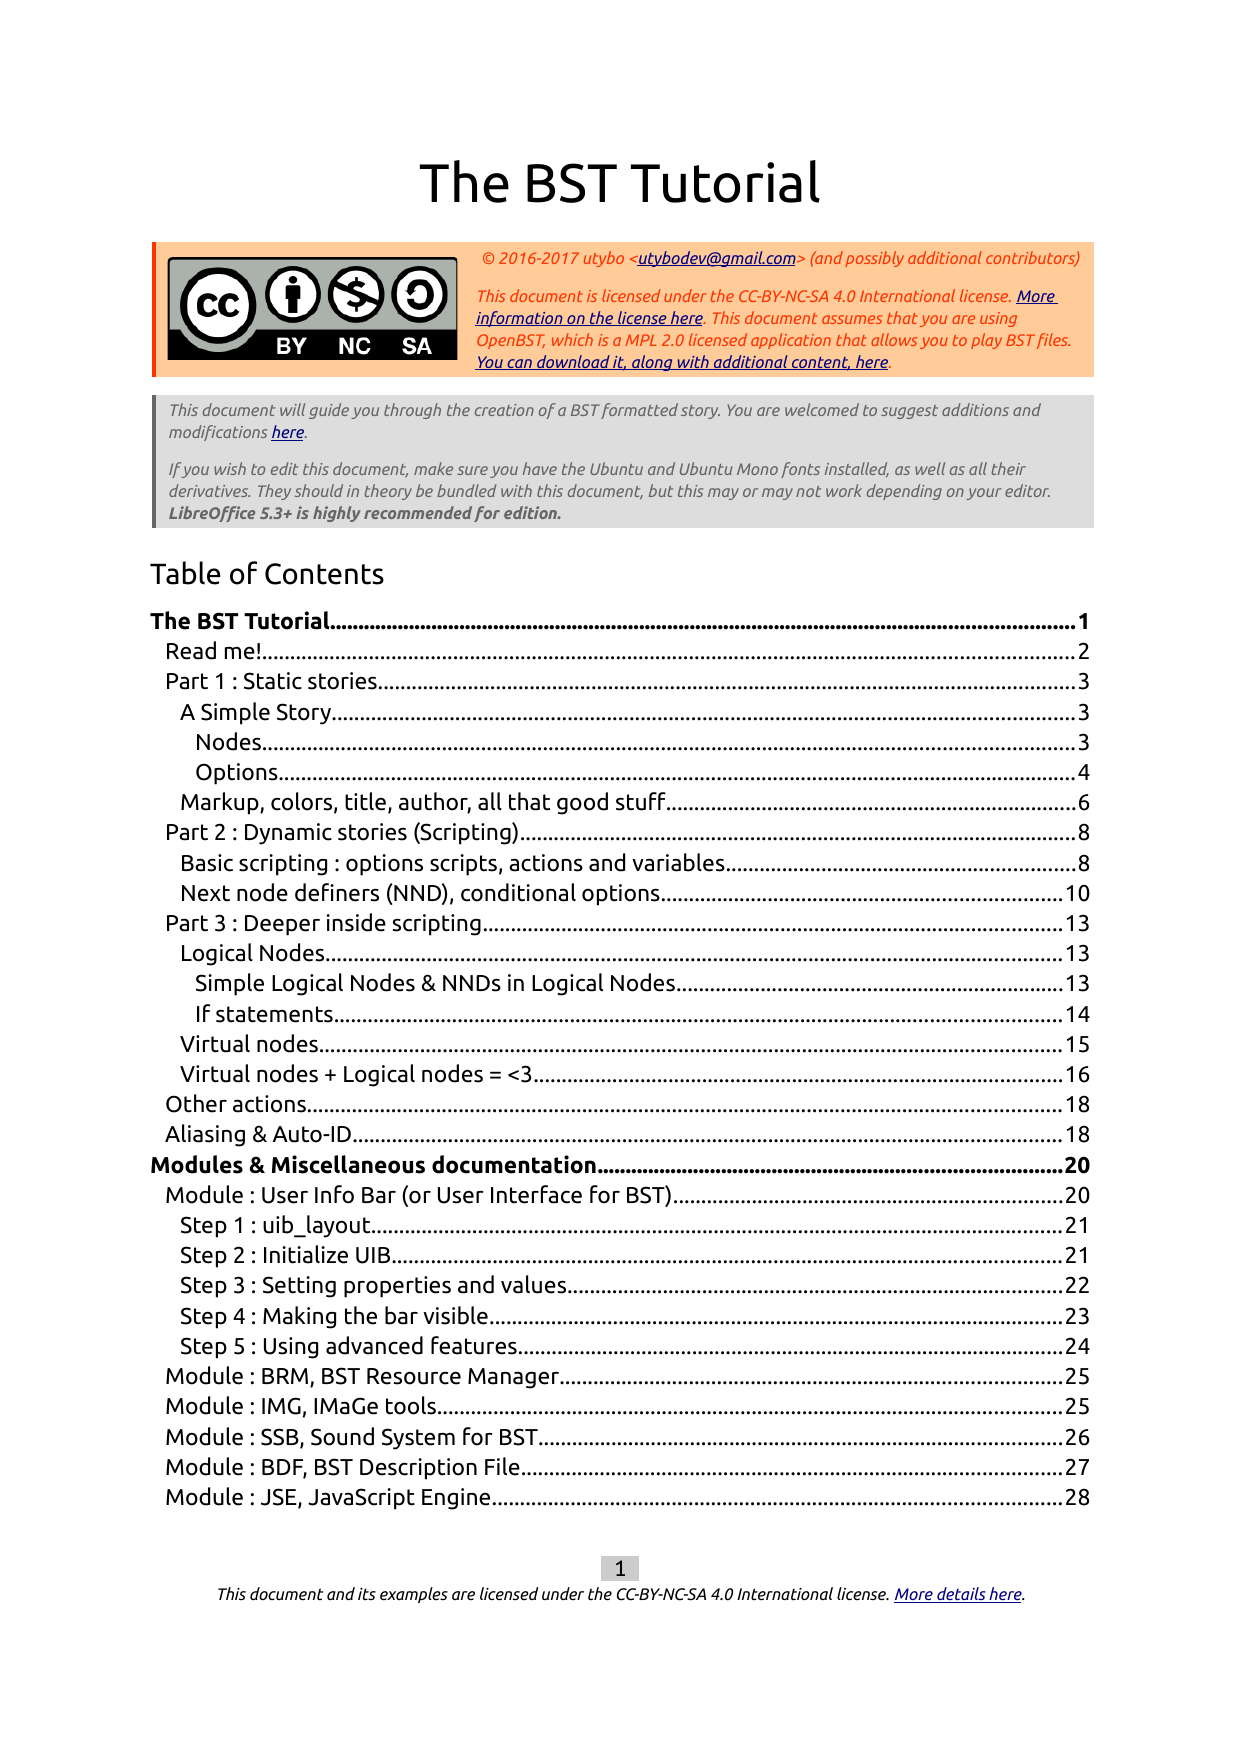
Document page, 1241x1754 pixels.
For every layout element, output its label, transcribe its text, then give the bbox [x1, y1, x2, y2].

text If statements 14 [195, 1000, 1090, 1026]
text Other actions 18 [165, 1091, 1090, 1117]
text Module : JSE, JavaScript Engine 28 [165, 1483, 1090, 1510]
text Part 2 : Dynamic stories (Scripting) 8 [165, 819, 1090, 845]
text Virtual nodes + Logical nodes = <3 16 [180, 1060, 1090, 1087]
text A Simple Story 3 [180, 698, 1090, 724]
text Step 2 : Initialize UIB 21 [180, 1242, 1090, 1268]
text Module : User Info Bar (or User Interface for BST) 20 [165, 1181, 1090, 1208]
text Simple Logical Nodes & NNDs in Logical Nodes 13 [195, 970, 1090, 996]
text Virtual nodes 15 [180, 1030, 1090, 1057]
text Options 4 [195, 758, 1090, 785]
title The BST Tutorial [150, 150, 1090, 212]
subtitle Table of Contents [150, 556, 1090, 590]
text Logical Nodes 13 [180, 939, 1090, 966]
text Module : BDF, BST Description File 27 [165, 1453, 1090, 1479]
text Markup, colors, title, author, all that good stuff 6 [180, 788, 1090, 815]
text Basic scripting : options scripts, actions and variables 8 [180, 849, 1090, 875]
text Modules & Miscellaneous documentation 20 [150, 1151, 1090, 1177]
text © 2016-2017 utybo <utybodev@gmail.com> (and possibly additional contributors) [156, 242, 1090, 267]
text Read me! 2 [165, 637, 1090, 664]
text Next node definers (NND), conditional options 10 [180, 879, 1090, 906]
text Module : IMG, IMaGe tools 25 [165, 1393, 1090, 1419]
text Step 4 : Making the bar visible 23 [180, 1302, 1090, 1328]
text Module : BRM, BST Resource Manager 25 [165, 1362, 1090, 1389]
text Step 1 : uib_layout 21 [180, 1211, 1090, 1238]
text Step 3 : Setting properties and values 22 [180, 1272, 1090, 1298]
text The BST Tutorial 1 [150, 607, 1090, 634]
text Nodes 3 [195, 728, 1090, 754]
text This document will guide you through the creation of a BST formatted story. You are welcomed to suggest additions and modifications here. [156, 395, 1090, 442]
text Module : SSB, Sound System for BST 26 [165, 1423, 1090, 1449]
text If you wish to edit this document, make sure you have the Ubuntu and Ubuntu Mono fonts installed, as well as all their derivatives. They should in theory be bundled with this document, but this may or may not work depending on your editor. LibreOffice 5.3+ is highly recommended for edition. [156, 453, 1090, 528]
picture [167, 257, 458, 360]
text Aliasing & Auto-ID 18 [165, 1121, 1090, 1147]
text This document is licensed under the CC-BY-NC-SA 4.0 International license. More information on the license here. This document assumes that you are using OpenBST, which is a MPL 2.0 licensed application that allows you to play BST files. You can download it, along with additional content, here. [156, 280, 1090, 377]
text Step 5 : Using advanced features 24 [180, 1332, 1090, 1359]
text Part 3 : Deeper inside scripting 13 [165, 909, 1090, 936]
text Part 1 : Static stories 3 [165, 668, 1090, 694]
